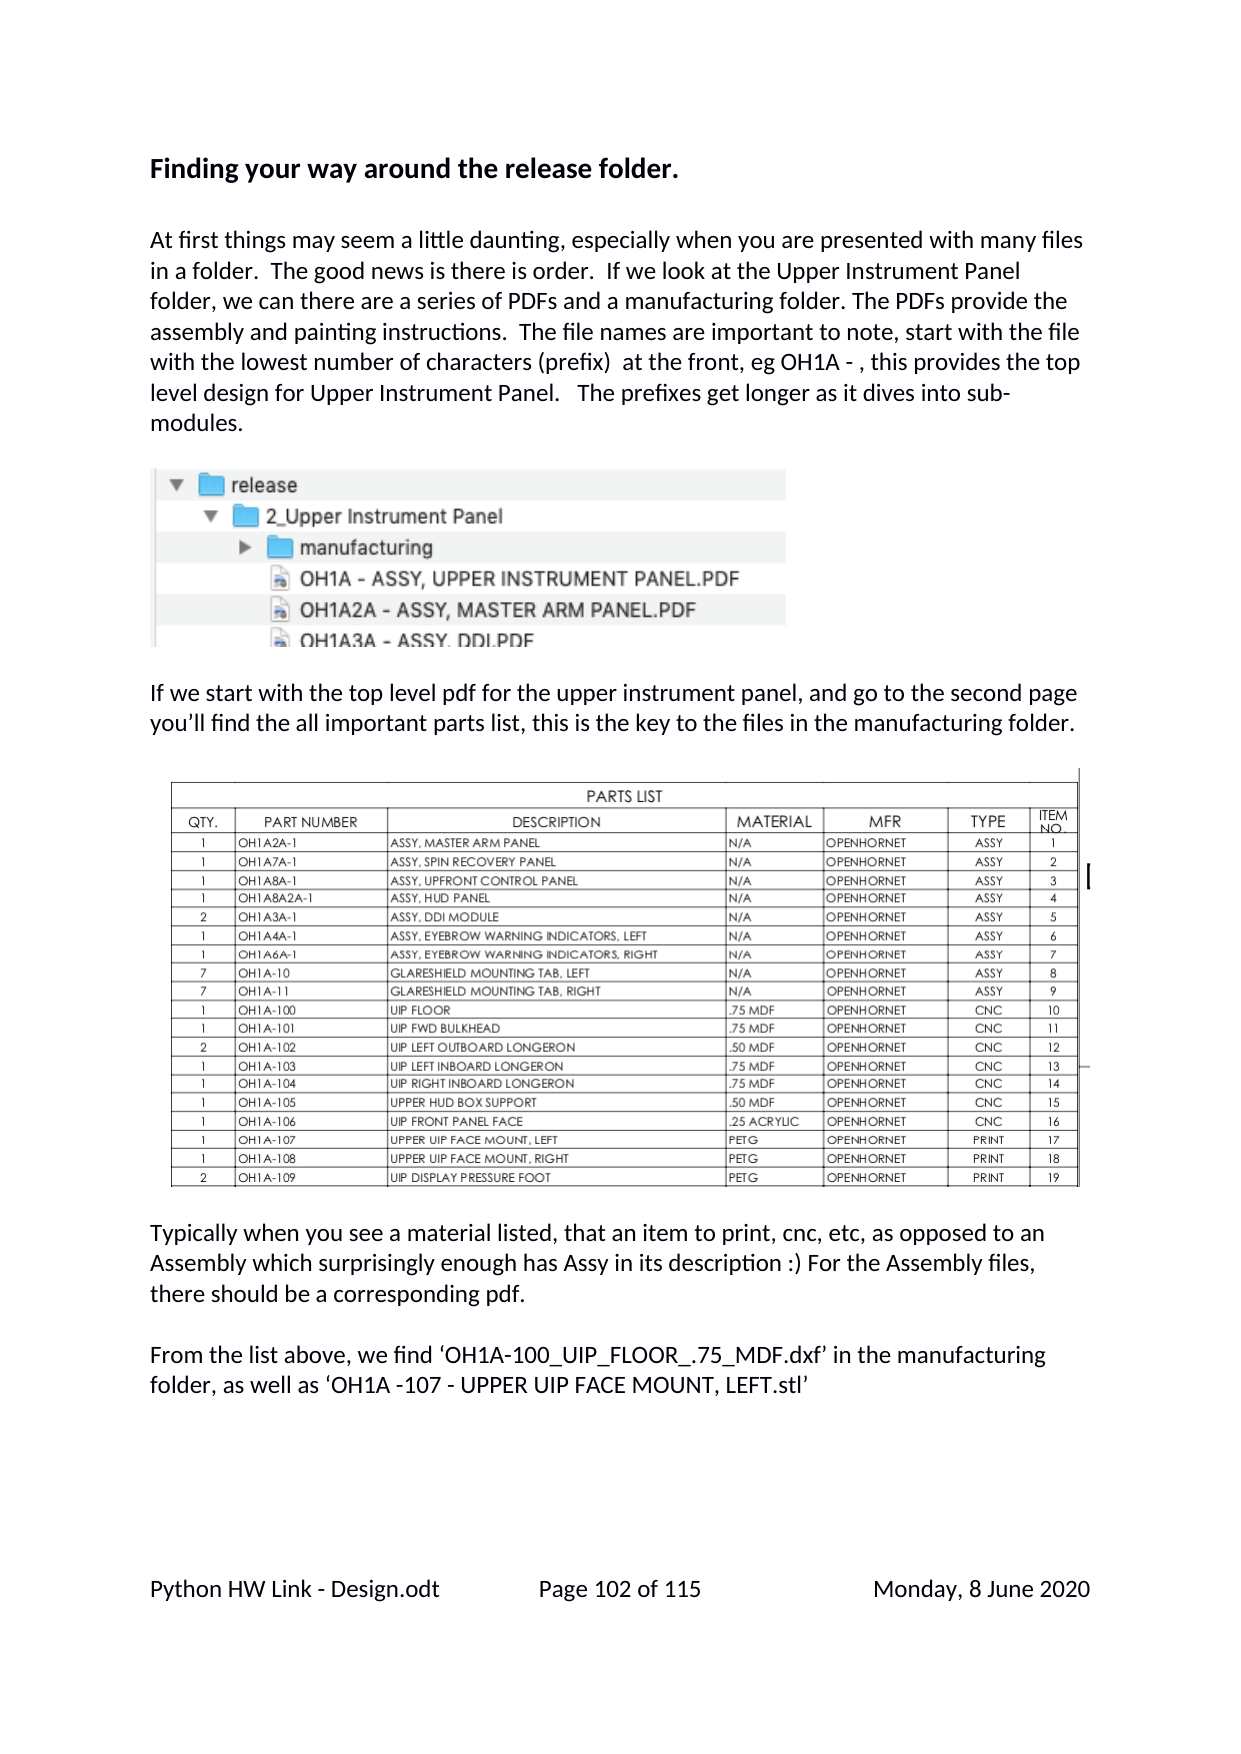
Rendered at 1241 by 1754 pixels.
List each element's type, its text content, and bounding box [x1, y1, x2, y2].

text Typically when you see a material listed, that an item to print, cnc, etc, as opposed to an Assembly which surprisingly enough has Assy in its description :) For the Assembly files, there should be a corresponding pdf. [150, 1217, 1090, 1308]
text If we start with the top level pdf for the upper instrument panel, and go to the second page you’ll find the all important parts list, this is the key to the files in the manufacturing folder. [150, 677, 1090, 738]
text At first things may seem a little daunting, especially when you are presented with many files in a folder. The good news is there is order. If we look at the Upper Instrument Panel folder, we can there are a series of PDFs and a manufacturing folder. The PDFs provide the assembly and painting instructions. The file names are important to note, start with the file with the lowest number of characters (prefix) at the front, eg OH1A - , this provides the top level design for Upper Instrument Panel. The prefixes get longer as it dives into sub-modules. [150, 224, 1090, 438]
text From the list above, we find ‘OH1A-100_UIP_FLOOR_.75_MDF.dxf’ in the manufacturing folder, as well as ‘OH1A -107 - UPPER UIP FACE MOUNT, LEFT.stl’ [150, 1339, 1090, 1400]
subtitle Finding your way around the release folder. [150, 150, 1090, 186]
picture [150, 768, 1091, 1187]
picture [150, 468, 786, 647]
